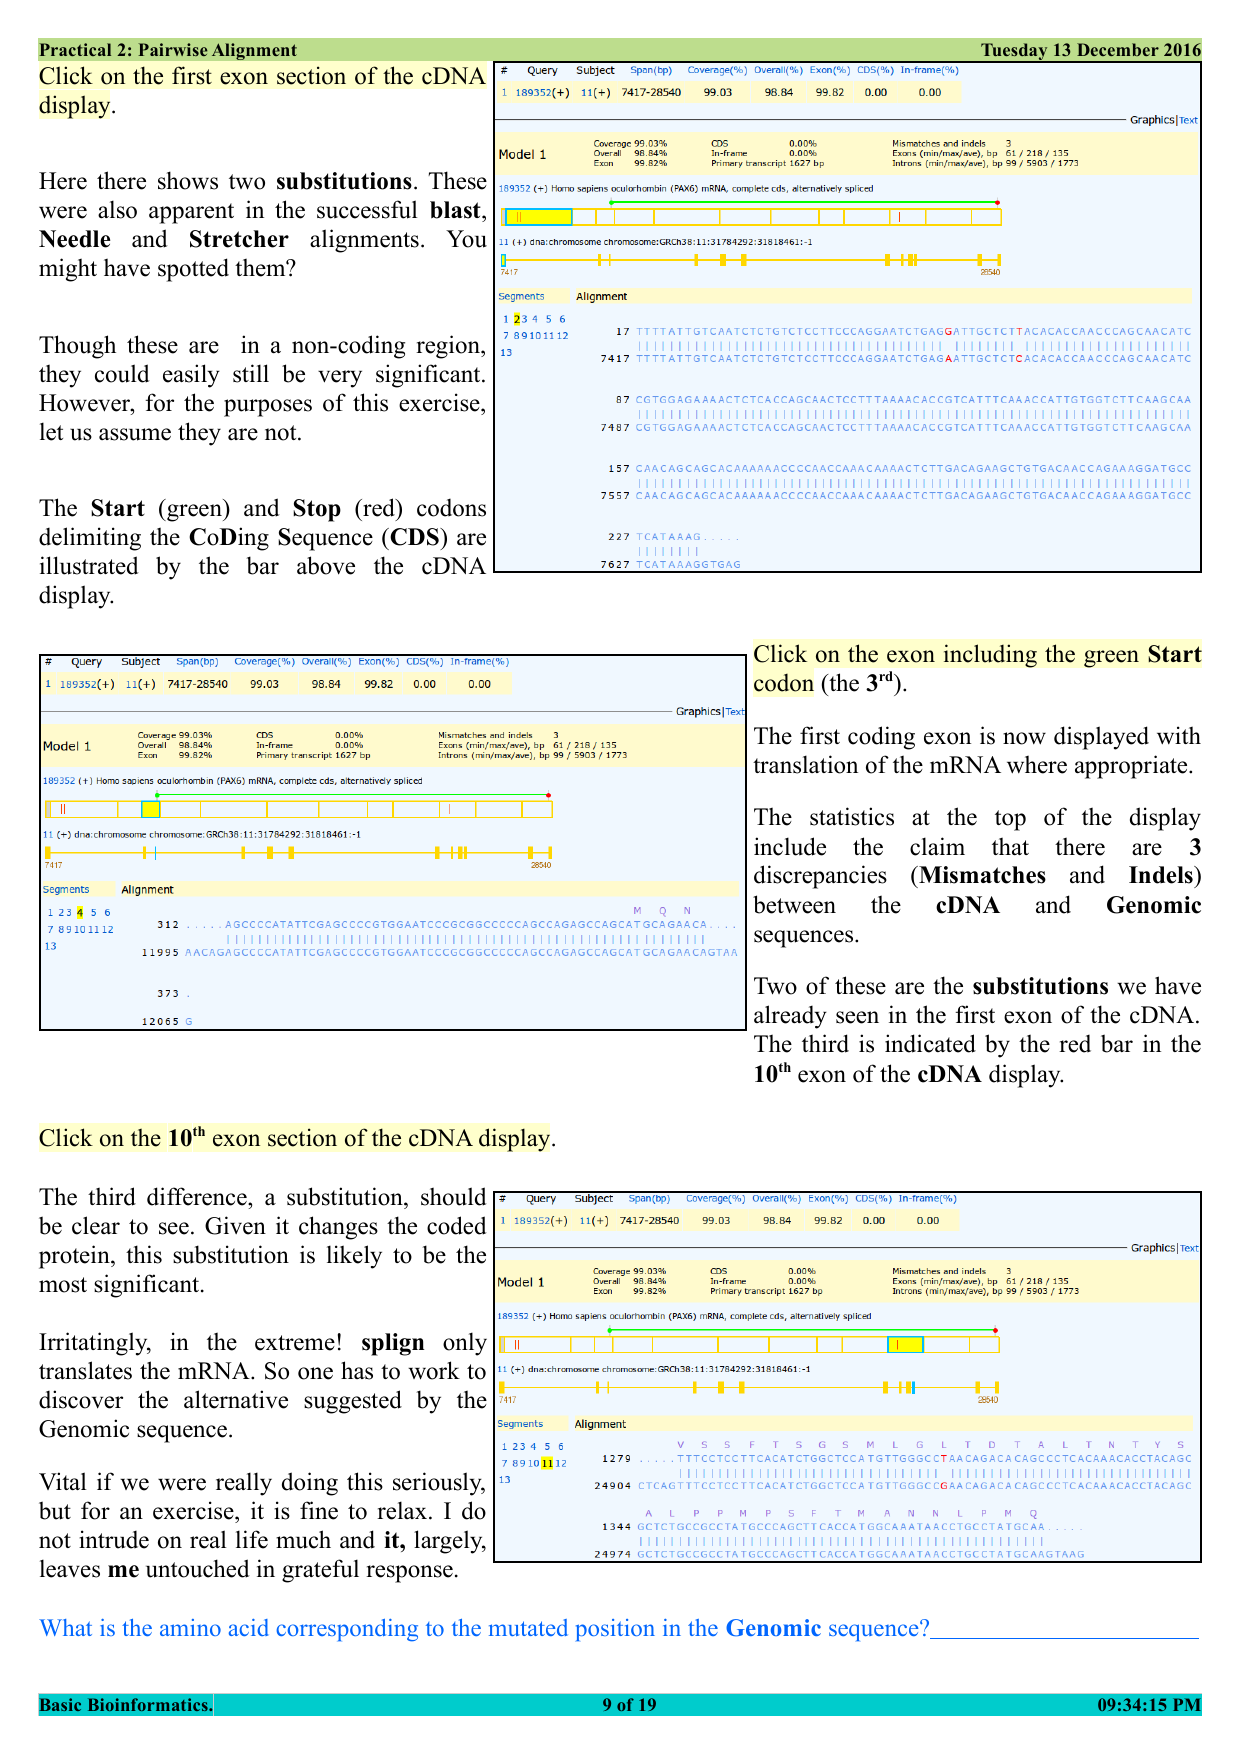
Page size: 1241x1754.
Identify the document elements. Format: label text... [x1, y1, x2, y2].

text Click on the exon including the green Start codon (the 3rd). [38, 639, 1202, 697]
text Here there shows two substitutions. These were also apparent in the successful blast, Needle and Stretcher alignments. You might have spotted them? [38, 166, 493, 282]
text Irritatingly, in the extreme! splign only translates the mRNA. So one has to work to discover the alternative suggested by the Genomic sequence. [38, 1327, 493, 1443]
text Vital if we were really doing this seriously, but for an exercise, it is fine to relax. I do not intrude on real life much and it, largely, leaves me untouched in grateful response. [38, 1467, 1202, 1583]
text Click on the first exon section of the cDNA display. [38, 61, 493, 119]
picture [495, 1193, 1200, 1561]
picture [41, 656, 745, 1029]
text Two of these are the substitutions we have already seen in the first exon of the cDNA. The third is indicated by the red bar in the 10th exon of the cDNA display. [38, 971, 1202, 1087]
text The third difference, a substitution, should be clear to see. Given it changes the coded protein, this substitution is likely to be the most significant. [38, 1181, 1202, 1298]
text Though these are in a non-coding region, they could easily still be very significant. However, for the purposes of this exercise, let us assume they are not. [38, 329, 493, 446]
text The Start (green) and Stop (red) codons delimiting the CoDing Sequence (CDS) are illustrated by the bar above the cDNA display. [38, 493, 1202, 609]
text Click on the 10th exon section of the cDNA display. [38, 1123, 1202, 1152]
text What is the amino acid corresponding to the mutated position in the Genomic sequence? [38, 1613, 1202, 1642]
text The first coding exon is now displayed with translation of the mRNA where appropriate. [747, 721, 1202, 779]
picture [495, 63, 1200, 571]
text The statistics at the top of the display include the claim that there are 3 discrepancies (Mismatches and Indels) between the cDNA and Genomic sequences. [747, 802, 1202, 948]
